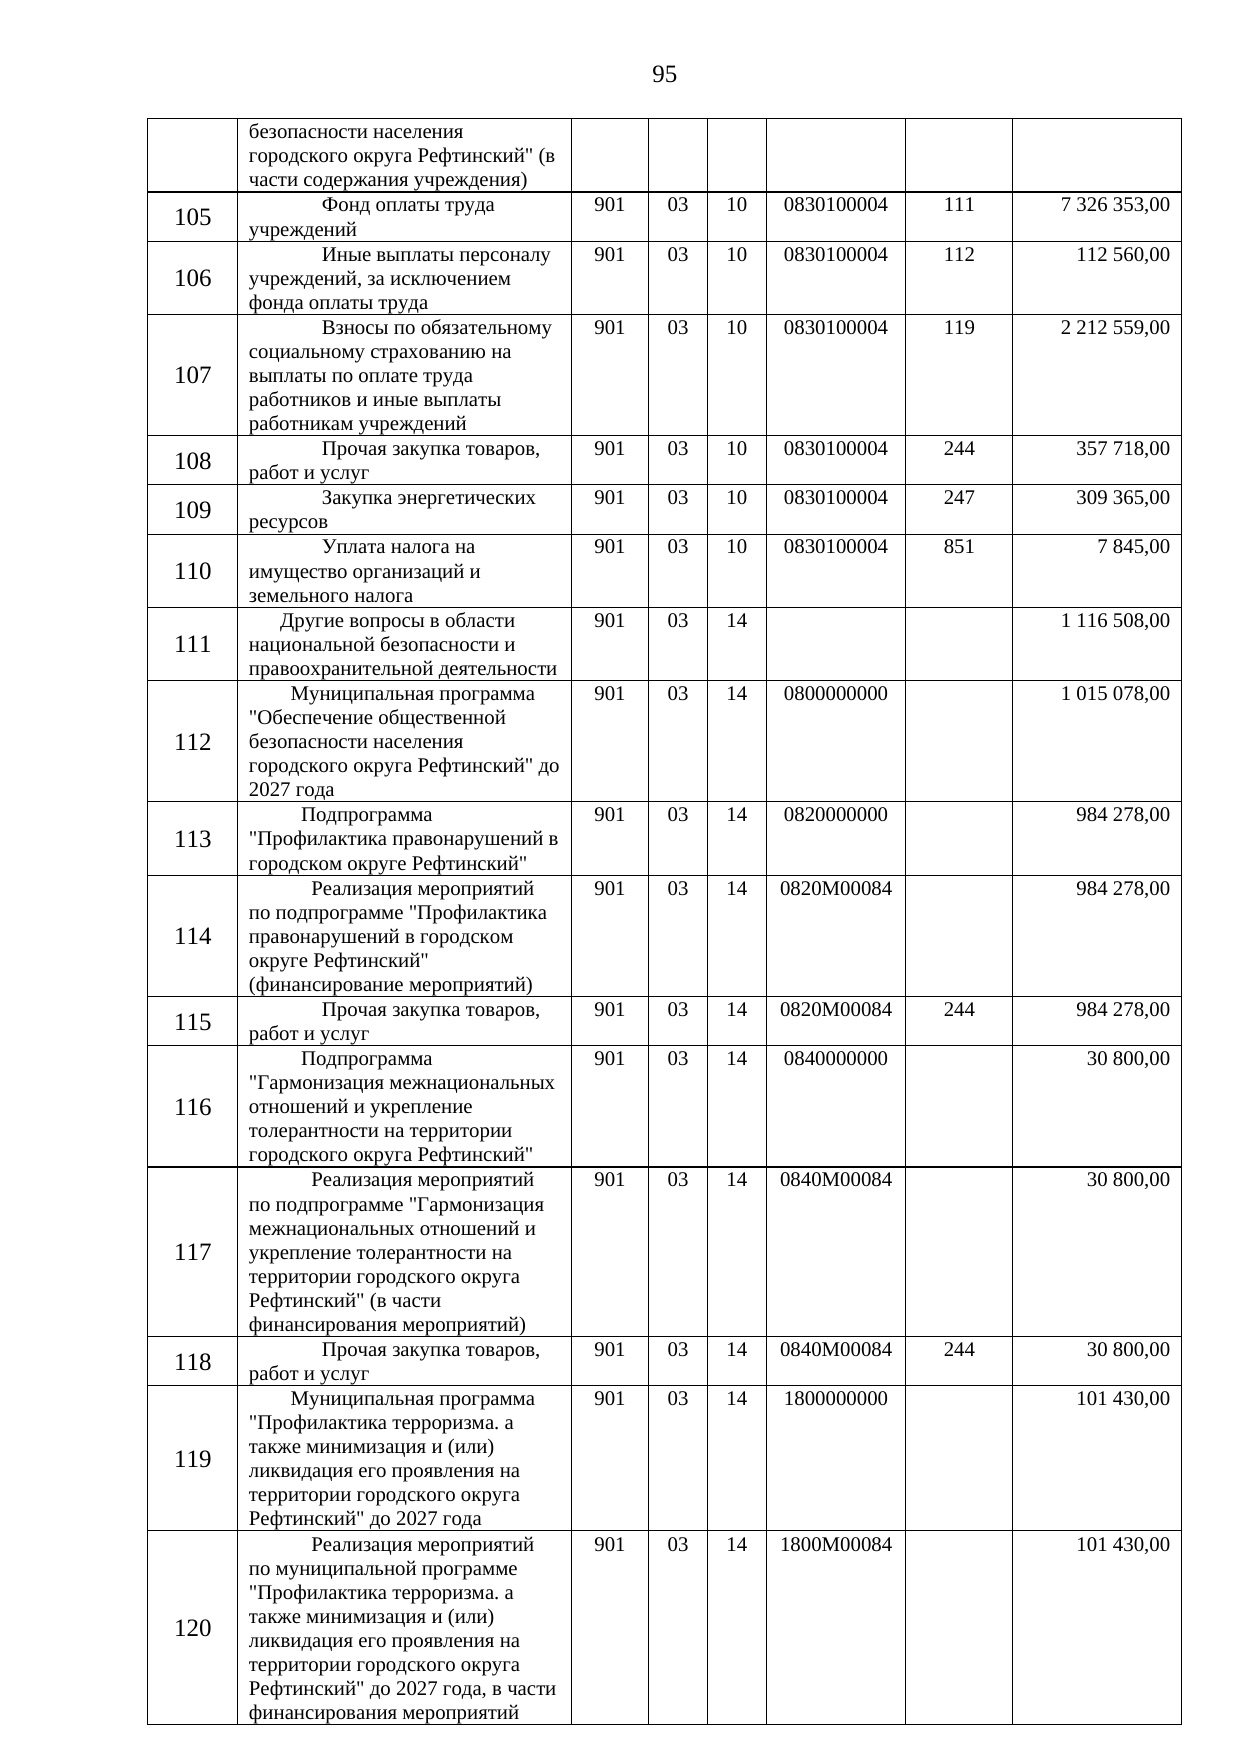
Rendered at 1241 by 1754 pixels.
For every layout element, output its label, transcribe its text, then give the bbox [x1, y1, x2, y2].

table_cell 114 [148, 876, 237, 996]
table_cell [1013, 119, 1181, 191]
table_cell [906, 1168, 1012, 1336]
table_cell 115 [148, 997, 237, 1045]
table_cell 107 [148, 315, 237, 435]
table_cell 03 [649, 876, 707, 996]
table_cell Иные выплаты персоналу учреждений, за исключением фонда оплаты труда [238, 242, 571, 314]
table_cell 03 [649, 802, 707, 874]
table_cell 14 [708, 1386, 766, 1530]
table_cell [906, 681, 1012, 801]
table_cell 0830100004 [767, 242, 905, 314]
table_cell 851 [906, 535, 1012, 607]
table_cell 0830100004 [767, 315, 905, 435]
table_cell 10 [708, 436, 766, 484]
table_cell 14 [708, 608, 766, 680]
table_cell Прочая закупка товаров, работ и услуг [238, 997, 571, 1045]
table_cell 03 [649, 242, 707, 314]
table_cell [649, 119, 707, 191]
table_cell 105 [148, 193, 237, 241]
table_cell [906, 1046, 1012, 1166]
table_cell 0840М00084 [767, 1168, 905, 1336]
table_cell 901 [572, 535, 648, 607]
table_cell Закупка энергетических ресурсов [238, 485, 571, 533]
table_cell [906, 119, 1012, 191]
table_cell [906, 802, 1012, 874]
table_cell 117 [148, 1168, 237, 1336]
table_cell [906, 1386, 1012, 1530]
table_cell Реализация мероприятий по подпрограмме "Гармонизация межнациональных отношений и укрепление толерантности на территории городского округа Рефтинский" (в части финансирования мероприятий) [238, 1168, 571, 1336]
table_cell 113 [148, 802, 237, 874]
table_cell 03 [649, 681, 707, 801]
table_cell 901 [572, 193, 648, 241]
table_cell 1 116 508,00 [1013, 608, 1181, 680]
table_cell 03 [649, 1168, 707, 1336]
table_cell 03 [649, 1337, 707, 1385]
table_cell 30 800,00 [1013, 1337, 1181, 1385]
table_cell 0820000000 [767, 802, 905, 874]
table_cell 14 [708, 1046, 766, 1166]
table_cell 03 [649, 997, 707, 1045]
table_cell Прочая закупка товаров, работ и услуг [238, 1337, 571, 1385]
table_cell 14 [708, 1168, 766, 1336]
table_cell 901 [572, 876, 648, 996]
table_cell 0820М00084 [767, 876, 905, 996]
table_cell 357 718,00 [1013, 436, 1181, 484]
table_cell 1 015 078,00 [1013, 681, 1181, 801]
table_cell 14 [708, 876, 766, 996]
table_cell 1800000000 [767, 1386, 905, 1530]
table_cell 901 [572, 1168, 648, 1336]
table_cell 984 278,00 [1013, 876, 1181, 996]
table_cell 244 [906, 1337, 1012, 1385]
table_cell Уплата налога на имущество организаций и земельного налога [238, 535, 571, 607]
table_cell 110 [148, 535, 237, 607]
table_cell 30 800,00 [1013, 1168, 1181, 1336]
table_cell Взносы по обязательному социальному страхованию на выплаты по оплате труда работников и иные выплаты работникам учреждений [238, 315, 571, 435]
table_cell 1800М00084 [767, 1531, 905, 1724]
table_cell [906, 608, 1012, 680]
table_cell 10 [708, 193, 766, 241]
table_cell 14 [708, 1337, 766, 1385]
table_cell 14 [708, 997, 766, 1045]
table_cell 0840М00084 [767, 1337, 905, 1385]
table_cell 111 [148, 608, 237, 680]
table_cell 901 [572, 485, 648, 533]
table_cell 101 430,00 [1013, 1531, 1181, 1724]
table_cell Муниципальная программа "Профилактика терроризма. а также минимизация и (или) ликвидация его проявления на территории городского округа Рефтинский" до 2027 года [238, 1386, 571, 1530]
table_cell 901 [572, 242, 648, 314]
table_cell 984 278,00 [1013, 802, 1181, 874]
table_cell 112 [906, 242, 1012, 314]
table_cell [906, 1531, 1012, 1724]
table_cell 0830100004 [767, 485, 905, 533]
table_cell 03 [649, 315, 707, 435]
table_cell 119 [906, 315, 1012, 435]
table_cell 901 [572, 681, 648, 801]
table_cell Реализация мероприятий по муниципальной программе "Профилактика терроризма. а также минимизация и (или) ликвидация его проявления на территории городского округа Рефтинский" до 2027 года, в части финансирования мероприятий [238, 1531, 571, 1724]
table_cell [148, 119, 237, 191]
table_cell 0840000000 [767, 1046, 905, 1166]
table_cell 901 [572, 1531, 648, 1724]
table_cell 7 326 353,00 [1013, 193, 1181, 241]
table_cell 14 [708, 1531, 766, 1724]
table_cell 03 [649, 1386, 707, 1530]
table_cell Реализация мероприятий по подпрограмме "Профилактика правонарушений в городском округе Рефтинский" (финансирование мероприятий) [238, 876, 571, 996]
table_cell 901 [572, 315, 648, 435]
table_cell 118 [148, 1337, 237, 1385]
table_cell 14 [708, 681, 766, 801]
table_cell 10 [708, 535, 766, 607]
table_cell 984 278,00 [1013, 997, 1181, 1045]
table_cell 119 [148, 1386, 237, 1530]
table_cell Фонд оплаты труда учреждений [238, 193, 571, 241]
table_cell 116 [148, 1046, 237, 1166]
table_cell 901 [572, 1046, 648, 1166]
table_cell 244 [906, 436, 1012, 484]
table_cell 0820М00084 [767, 997, 905, 1045]
table_cell Подпрограмма "Гармонизация межнациональных отношений и укрепление толерантности на территории городского округа Рефтинский" [238, 1046, 571, 1166]
table_cell Муниципальная программа "Обеспечение общественной безопасности населения городского округа Рефтинский" до 2027 года [238, 681, 571, 801]
table_cell 901 [572, 997, 648, 1045]
table_cell [767, 119, 905, 191]
table_cell 10 [708, 315, 766, 435]
table_cell 247 [906, 485, 1012, 533]
table_cell 0800000000 [767, 681, 905, 801]
table_cell 03 [649, 535, 707, 607]
table_cell 0830100004 [767, 436, 905, 484]
table_cell 901 [572, 1386, 648, 1530]
table_cell 03 [649, 608, 707, 680]
table_cell 901 [572, 436, 648, 484]
table_cell 120 [148, 1531, 237, 1724]
table_cell 901 [572, 608, 648, 680]
table_cell 111 [906, 193, 1012, 241]
table_cell 0830100004 [767, 535, 905, 607]
table_cell [906, 876, 1012, 996]
table_cell 10 [708, 242, 766, 314]
table_cell [767, 608, 905, 680]
table_cell 309 365,00 [1013, 485, 1181, 533]
table_cell 101 430,00 [1013, 1386, 1181, 1530]
table_cell 03 [649, 1531, 707, 1724]
table_cell 14 [708, 802, 766, 874]
table_cell Другие вопросы в области национальной безопасности и правоохранительной деятельности [238, 608, 571, 680]
table_cell Прочая закупка товаров, работ и услуг [238, 436, 571, 484]
table_cell 03 [649, 436, 707, 484]
table_cell 108 [148, 436, 237, 484]
table_cell безопасности населения городского округа Рефтинский" (в части содержания учреждения) [238, 119, 571, 191]
table_cell 10 [708, 485, 766, 533]
table_cell 112 560,00 [1013, 242, 1181, 314]
table_cell 03 [649, 193, 707, 241]
table_cell 112 [148, 681, 237, 801]
table_cell 106 [148, 242, 237, 314]
table_cell 901 [572, 1337, 648, 1385]
table_cell 03 [649, 1046, 707, 1166]
table_cell 30 800,00 [1013, 1046, 1181, 1166]
table_cell 7 845,00 [1013, 535, 1181, 607]
table_cell 0830100004 [767, 193, 905, 241]
table_cell Подпрограмма "Профилактика правонарушений в городском округе Рефтинский" [238, 802, 571, 874]
table_cell 244 [906, 997, 1012, 1045]
table_cell [708, 119, 766, 191]
table_cell 109 [148, 485, 237, 533]
table_cell 901 [572, 802, 648, 874]
table_cell 03 [649, 485, 707, 533]
table_cell [572, 119, 648, 191]
table_cell 2 212 559,00 [1013, 315, 1181, 435]
